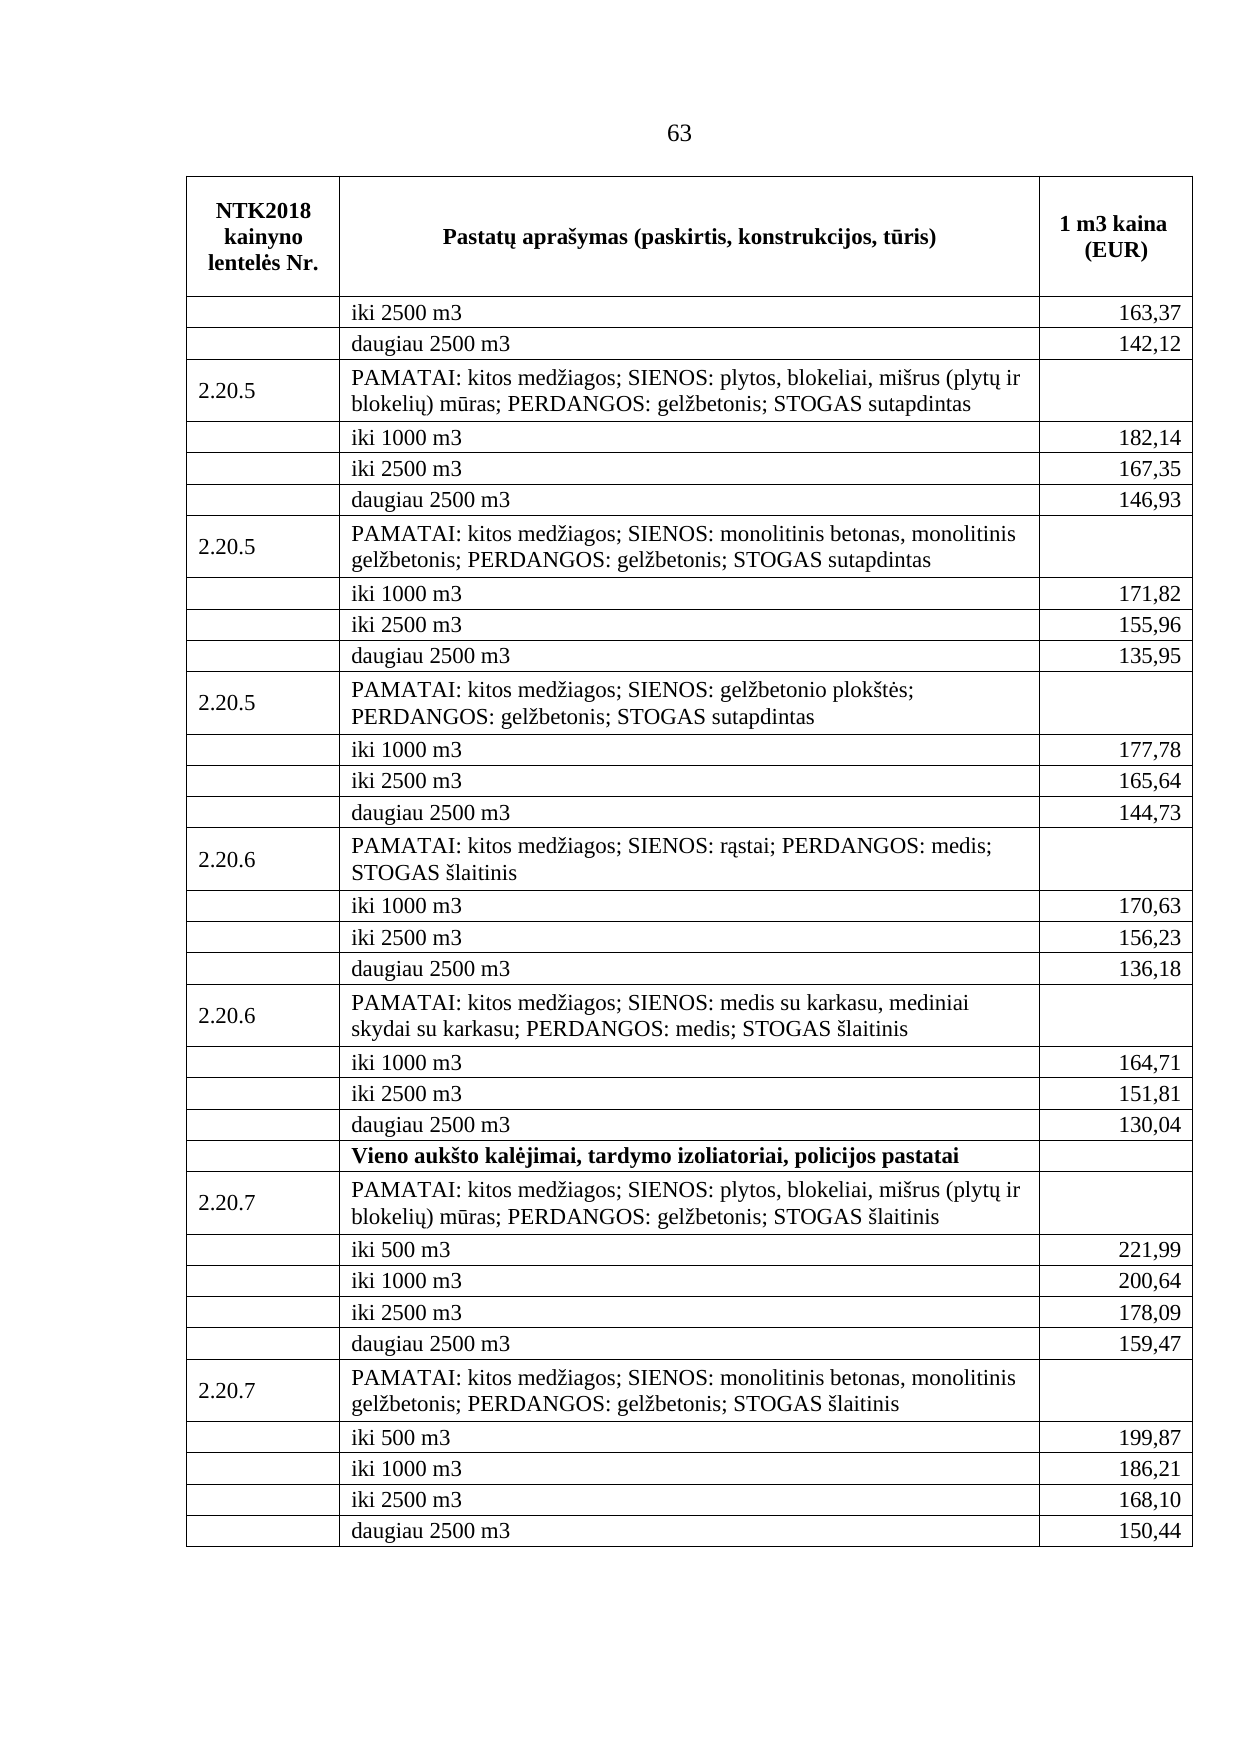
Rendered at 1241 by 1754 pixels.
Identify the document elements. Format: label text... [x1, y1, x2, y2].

table_cell 2.20.7 [187, 1172, 339, 1233]
table_cell [187, 578, 339, 608]
table_cell 177,78 [1040, 735, 1192, 765]
table_cell [187, 1453, 339, 1483]
table_cell [1040, 1141, 1192, 1171]
table_cell [187, 610, 339, 640]
table_cell iki 2500 m3 [340, 297, 1039, 327]
table_cell iki 500 m3 [340, 1422, 1039, 1452]
table_cell iki 1000 m3 [340, 422, 1039, 452]
table_cell 2.20.6 [187, 985, 339, 1046]
table_cell [187, 1266, 339, 1296]
table_cell [187, 922, 339, 952]
table_cell PAMATAI: kitos medžiagos; SIENOS: rąstai; PERDANGOS: medis; STOGAS šlaitinis [340, 828, 1039, 890]
table_cell 221,99 [1040, 1235, 1192, 1265]
table_cell daugiau 2500 m3 [340, 641, 1039, 671]
table_cell iki 1000 m3 [340, 1453, 1039, 1483]
table_cell 178,09 [1040, 1297, 1192, 1327]
table_cell iki 2500 m3 [340, 1485, 1039, 1515]
table_cell 142,12 [1040, 328, 1192, 358]
table_cell 156,23 [1040, 922, 1192, 952]
table_cell [187, 766, 339, 796]
table_cell [187, 1047, 339, 1077]
table_cell 151,81 [1040, 1078, 1192, 1108]
table_cell daugiau 2500 m3 [340, 485, 1039, 515]
table_cell 146,93 [1040, 485, 1192, 515]
table_cell [187, 1422, 339, 1452]
table_cell daugiau 2500 m3 [340, 1328, 1039, 1358]
table_cell 159,47 [1040, 1328, 1192, 1358]
table_cell [187, 1141, 339, 1171]
table_cell PAMATAI: kitos medžiagos; SIENOS: monolitinis betonas, monolitinis gelžbetonis; PERDANGOS: gelžbetonis; STOGAS šlaitinis [340, 1360, 1039, 1421]
table_cell 136,18 [1040, 953, 1192, 983]
table_cell 135,95 [1040, 641, 1192, 671]
table_cell [187, 1485, 339, 1515]
table_header Pastatų aprašymas (paskirtis, konstrukcijos, tūris) [340, 177, 1039, 296]
table_cell 164,71 [1040, 1047, 1192, 1077]
table_cell 163,37 [1040, 297, 1192, 327]
table_cell iki 500 m3 [340, 1235, 1039, 1265]
table_cell 2.20.7 [187, 1360, 339, 1421]
table_cell [187, 797, 339, 827]
table_cell 2.20.6 [187, 828, 339, 890]
table_cell daugiau 2500 m3 [340, 953, 1039, 983]
table_cell [187, 1078, 339, 1108]
table_cell iki 1000 m3 [340, 1047, 1039, 1077]
table_cell iki 1000 m3 [340, 891, 1039, 921]
table_cell [1040, 985, 1192, 1046]
table_cell [187, 453, 339, 483]
table_cell [187, 953, 339, 983]
table_cell iki 2500 m3 [340, 1297, 1039, 1327]
table_header 1 m3 kaina (EUR) [1040, 177, 1192, 296]
table_cell [187, 485, 339, 515]
table_cell 130,04 [1040, 1110, 1192, 1140]
table_cell daugiau 2500 m3 [340, 1516, 1039, 1546]
table_cell 150,44 [1040, 1516, 1192, 1546]
table_cell iki 2500 m3 [340, 453, 1039, 483]
table_cell [187, 1110, 339, 1140]
table_cell iki 1000 m3 [340, 1266, 1039, 1296]
table_cell [1040, 1360, 1192, 1421]
table_cell iki 2500 m3 [340, 922, 1039, 952]
table_cell 168,10 [1040, 1485, 1192, 1515]
table_cell 155,96 [1040, 610, 1192, 640]
table_header NTK2018 kainyno lentelės Nr. [187, 177, 339, 296]
table_cell 2.20.5 [187, 516, 339, 577]
table_cell [187, 422, 339, 452]
table_cell [1040, 516, 1192, 577]
table_cell 199,87 [1040, 1422, 1192, 1452]
table_cell PAMATAI: kitos medžiagos; SIENOS: monolitinis betonas, monolitinis gelžbetonis; PERDANGOS: gelžbetonis; STOGAS sutapdintas [340, 516, 1039, 577]
table_cell iki 1000 m3 [340, 735, 1039, 765]
table_cell 186,21 [1040, 1453, 1192, 1483]
table_cell PAMATAI: kitos medžiagos; SIENOS: plytos, blokeliai, mišrus (plytų ir blokelių) mūras; PERDANGOS: gelžbetonis; STOGAS sutapdintas [340, 360, 1039, 421]
table_cell PAMATAI: kitos medžiagos; SIENOS: medis su karkasu, mediniai skydai su karkasu; PERDANGOS: medis; STOGAS šlaitinis [340, 985, 1039, 1046]
table_cell 144,73 [1040, 797, 1192, 827]
table_cell [187, 328, 339, 358]
table_cell [187, 1235, 339, 1265]
table_cell [187, 297, 339, 327]
table_cell [187, 1297, 339, 1327]
table_cell [187, 891, 339, 921]
table_cell 200,64 [1040, 1266, 1192, 1296]
table_cell PAMATAI: kitos medžiagos; SIENOS: plytos, blokeliai, mišrus (plytų ir blokelių) mūras; PERDANGOS: gelžbetonis; STOGAS šlaitinis [340, 1172, 1039, 1233]
table_cell [1040, 672, 1192, 733]
table_cell iki 1000 m3 [340, 578, 1039, 608]
table_cell [1040, 1172, 1192, 1233]
table_cell [187, 1516, 339, 1546]
table_cell PAMATAI: kitos medžiagos; SIENOS: gelžbetonio plokštės; PERDANGOS: gelžbetonis; STOGAS sutapdintas [340, 672, 1039, 733]
table_cell [187, 735, 339, 765]
table_cell daugiau 2500 m3 [340, 328, 1039, 358]
table_cell [187, 1328, 339, 1358]
table_cell iki 2500 m3 [340, 766, 1039, 796]
table_cell iki 2500 m3 [340, 1078, 1039, 1108]
table_cell 165,64 [1040, 766, 1192, 796]
table_cell Vieno aukšto kalėjimai, tardymo izoliatoriai, policijos pastatai [340, 1141, 1039, 1171]
table_cell [187, 641, 339, 671]
table_cell 2.20.5 [187, 672, 339, 733]
table_cell 182,14 [1040, 422, 1192, 452]
table_cell iki 2500 m3 [340, 610, 1039, 640]
table_cell [1040, 828, 1192, 890]
table_cell [1040, 360, 1192, 421]
table_cell 167,35 [1040, 453, 1192, 483]
table_cell 170,63 [1040, 891, 1192, 921]
table_cell daugiau 2500 m3 [340, 797, 1039, 827]
table_cell 2.20.5 [187, 360, 339, 421]
table_cell daugiau 2500 m3 [340, 1110, 1039, 1140]
table_cell 171,82 [1040, 578, 1192, 608]
